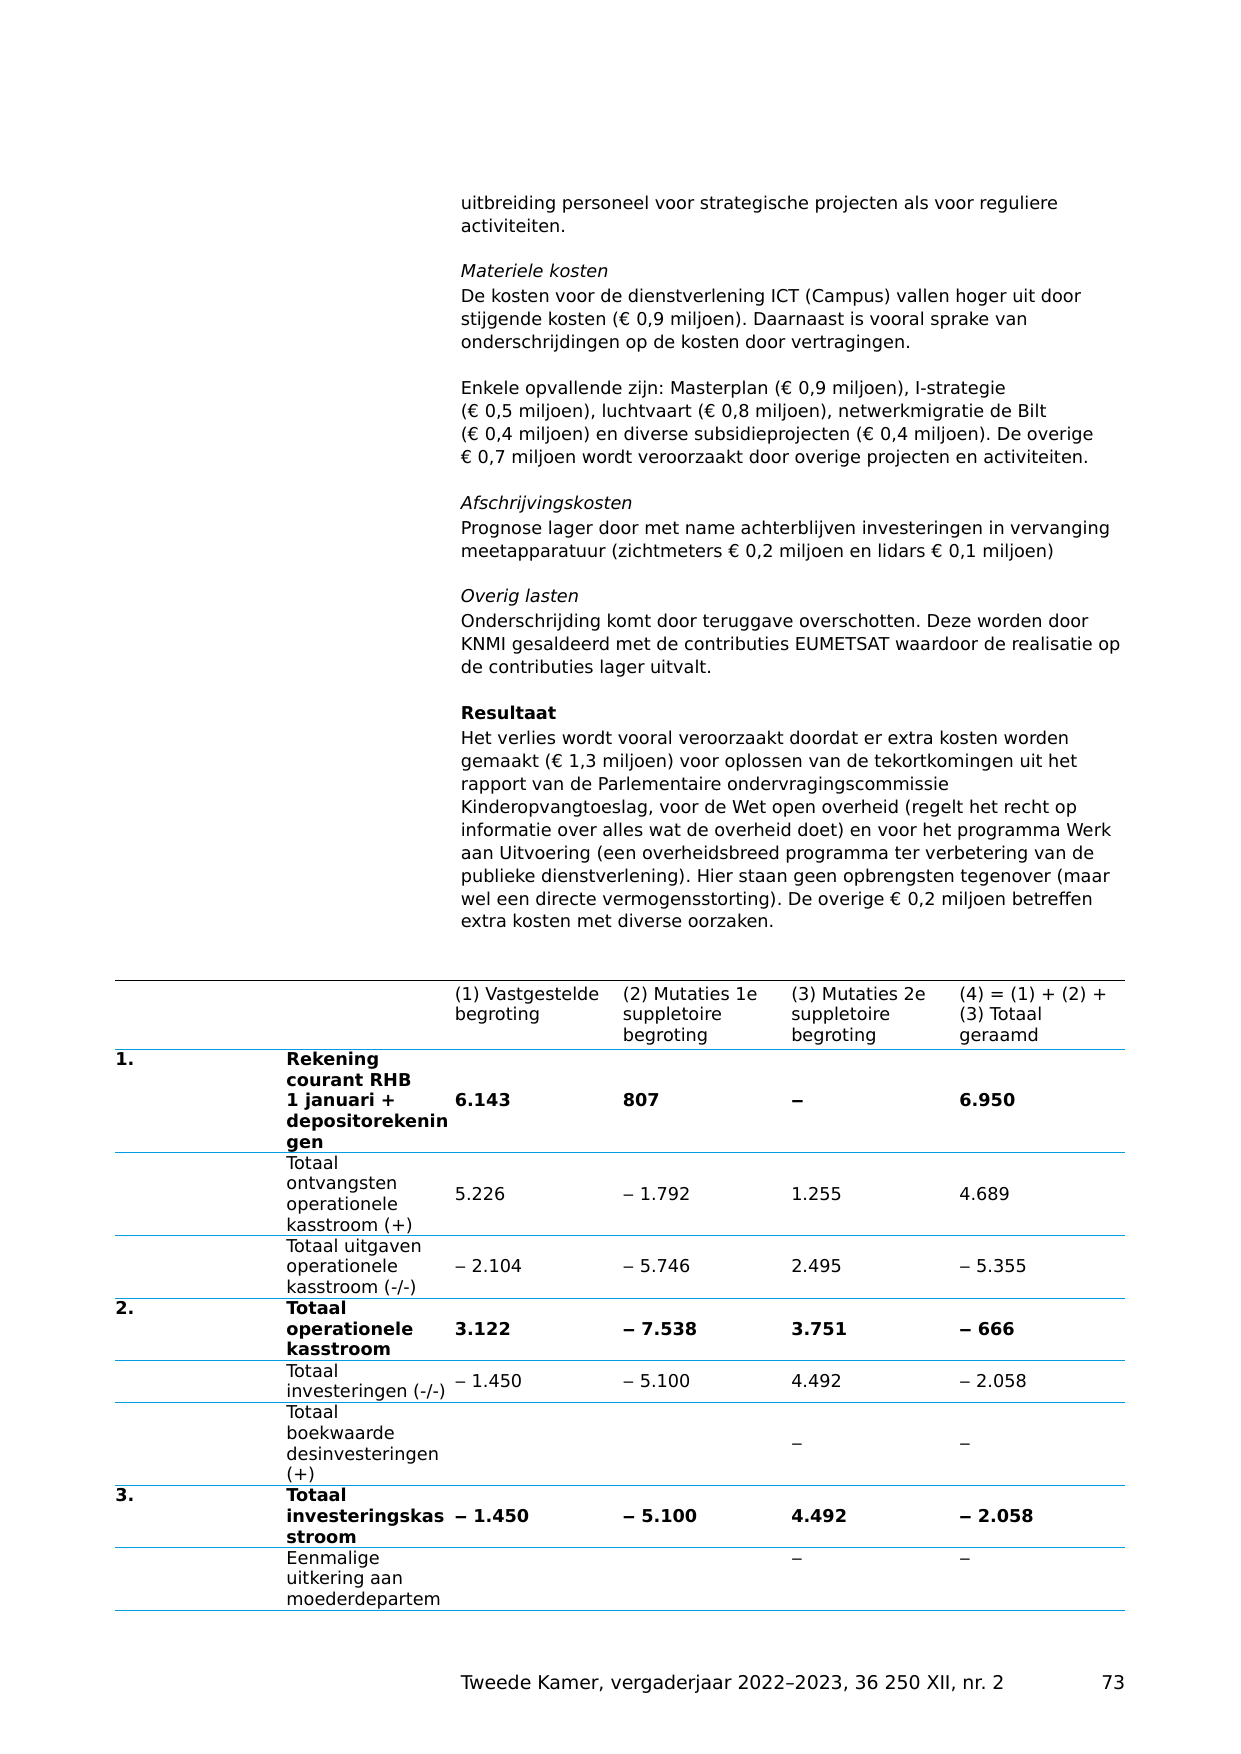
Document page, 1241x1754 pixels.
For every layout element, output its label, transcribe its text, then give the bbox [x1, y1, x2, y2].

table_cell Totaal investeringskasstroom [283, 1486, 452, 1547]
table_cell ‒ 5.100 [620, 1361, 788, 1402]
table_cell [115, 1403, 283, 1485]
table_cell 2.495 [788, 1236, 956, 1298]
text Materiele kosten [461, 259, 1125, 282]
text Het verlies wordt vooral veroorzaakt doordat er extra kosten worden gemaakt (€ 1,3 miljoen) voor oplossen van de tekortkomingen uit het rapport van de Parlementaire ondervragingscommissie Kinderopvangtoeslag, voor de Wet open overheid (regelt het recht op informatie over alles wat de overheid doet) en voor het programma Werk aan Uitvoering (een overheidsbreed programma ter verbetering van de publieke dienstverlening). Hier staan geen opbrengsten tegenover (maar wel een directe vermogensstorting). De overige € 0,2 miljoen betreffen extra kosten met diverse oorzaken. [461, 726, 1125, 932]
table_cell ‒ [788, 1050, 956, 1152]
text Overig lasten [461, 584, 1125, 607]
table_cell 3.751 [788, 1299, 956, 1360]
table_cell 6.143 [452, 1050, 620, 1152]
table_cell [620, 1548, 788, 1609]
table_cell 3. [115, 1486, 283, 1547]
table_cell ‒ 1.450 [452, 1361, 620, 1402]
table_cell ‒ [956, 1548, 1125, 1609]
table_cell 6.950 [956, 1050, 1125, 1152]
text Afschrijvingskosten [461, 491, 1125, 514]
table_cell ‒ 5.355 [956, 1236, 1125, 1298]
table_cell (1) Vastgestelde begroting [452, 981, 620, 1048]
table_cell Totaal uitgaven operationele kasstroom (-/-) [283, 1236, 452, 1298]
table_cell [283, 981, 452, 1048]
text Prognose lager door met name achterblijven investeringen in vervanging meetapparatuur (zichtmeters € 0,2 miljoen en lidars € 0,1 miljoen) [461, 516, 1125, 562]
table_cell 4.492 [788, 1361, 956, 1402]
table_cell ‒ 5.100 [620, 1486, 788, 1547]
table_cell [115, 1236, 283, 1298]
table_cell [115, 981, 283, 1048]
table_cell [115, 1548, 283, 1609]
table_cell 807 [620, 1050, 788, 1152]
text uitbreiding personeel voor strategische projecten als voor reguliere activiteiten. [461, 191, 1125, 237]
text Enkele opvallende zijn: Masterplan (€ 0,9 miljoen), I-strategie (€ 0,5 miljoen), luchtvaart (€ 0,8 miljoen), netwerkmigratie de Bilt (€ 0,4 miljoen) en diverse subsidieprojecten (€ 0,4 miljoen). De overige € 0,7 miljoen wordt veroorzaakt door overige projecten en activiteiten. [461, 376, 1125, 468]
text De kosten voor de dienstverlening ICT (Campus) vallen hoger uit door stijgende kosten (€ 0,9 miljoen). Daarnaast is vooral sprake van onderschrijdingen op de kosten door vertragingen. [461, 284, 1125, 353]
table_cell ‒ 2.058 [956, 1486, 1125, 1547]
table_cell [452, 1548, 620, 1609]
table_cell ‒ [788, 1548, 956, 1609]
table_cell (4) = (1) + (2) + (3) Totaal geraamd [956, 981, 1125, 1048]
table_cell ‒ [956, 1403, 1125, 1485]
table_cell ‒ 1.792 [620, 1153, 788, 1235]
table_cell 3.122 [452, 1299, 620, 1360]
table_cell (2) Mutaties 1e suppletoire begroting [620, 981, 788, 1048]
table_cell [115, 1153, 283, 1235]
table_cell 4.689 [956, 1153, 1125, 1235]
text Resultaat [461, 701, 1125, 724]
table_cell ‒ 7.538 [620, 1299, 788, 1360]
table_cell ‒ 666 [956, 1299, 1125, 1360]
table_cell [115, 1361, 283, 1402]
table_cell 2. [115, 1299, 283, 1360]
table_cell 4.492 [788, 1486, 956, 1547]
table_cell Totaal operationele kasstroom [283, 1299, 452, 1360]
table_header Tabel 26 Kasstroomoverzicht (Bedragen x € 1.000) [115, 955, 1125, 980]
table_cell 1.255 [788, 1153, 956, 1235]
table_cell [452, 1403, 620, 1485]
table_cell Eenmalige uitkering aan moederdepartem [283, 1548, 452, 1609]
table_cell Totaal ontvangsten operationele kasstroom (+) [283, 1153, 452, 1235]
table_cell 5.226 [452, 1153, 620, 1235]
table_cell ‒ 5.746 [620, 1236, 788, 1298]
table_cell Totaal boekwaarde desinvesteringen (+) [283, 1403, 452, 1485]
table_cell ‒ [788, 1403, 956, 1485]
table_cell Totaal investeringen (-/-) [283, 1361, 452, 1402]
table_cell ‒ 2.104 [452, 1236, 620, 1298]
table_cell ‒ 2.058 [956, 1361, 1125, 1402]
table_cell ‒ 1.450 [452, 1486, 620, 1547]
table_cell 1. [115, 1050, 283, 1152]
table_cell [620, 1403, 788, 1485]
text Onderschrijding komt door teruggave overschotten. Deze worden door KNMI gesaldeerd met de contributies EUMETSAT waardoor de realisatie op de contributies lager uitvalt. [461, 609, 1125, 678]
table_cell (3) Mutaties 2e suppletoire begroting [788, 981, 956, 1048]
table_cell Rekening courant RHB 1 januari + depositorekeningen [283, 1050, 452, 1152]
